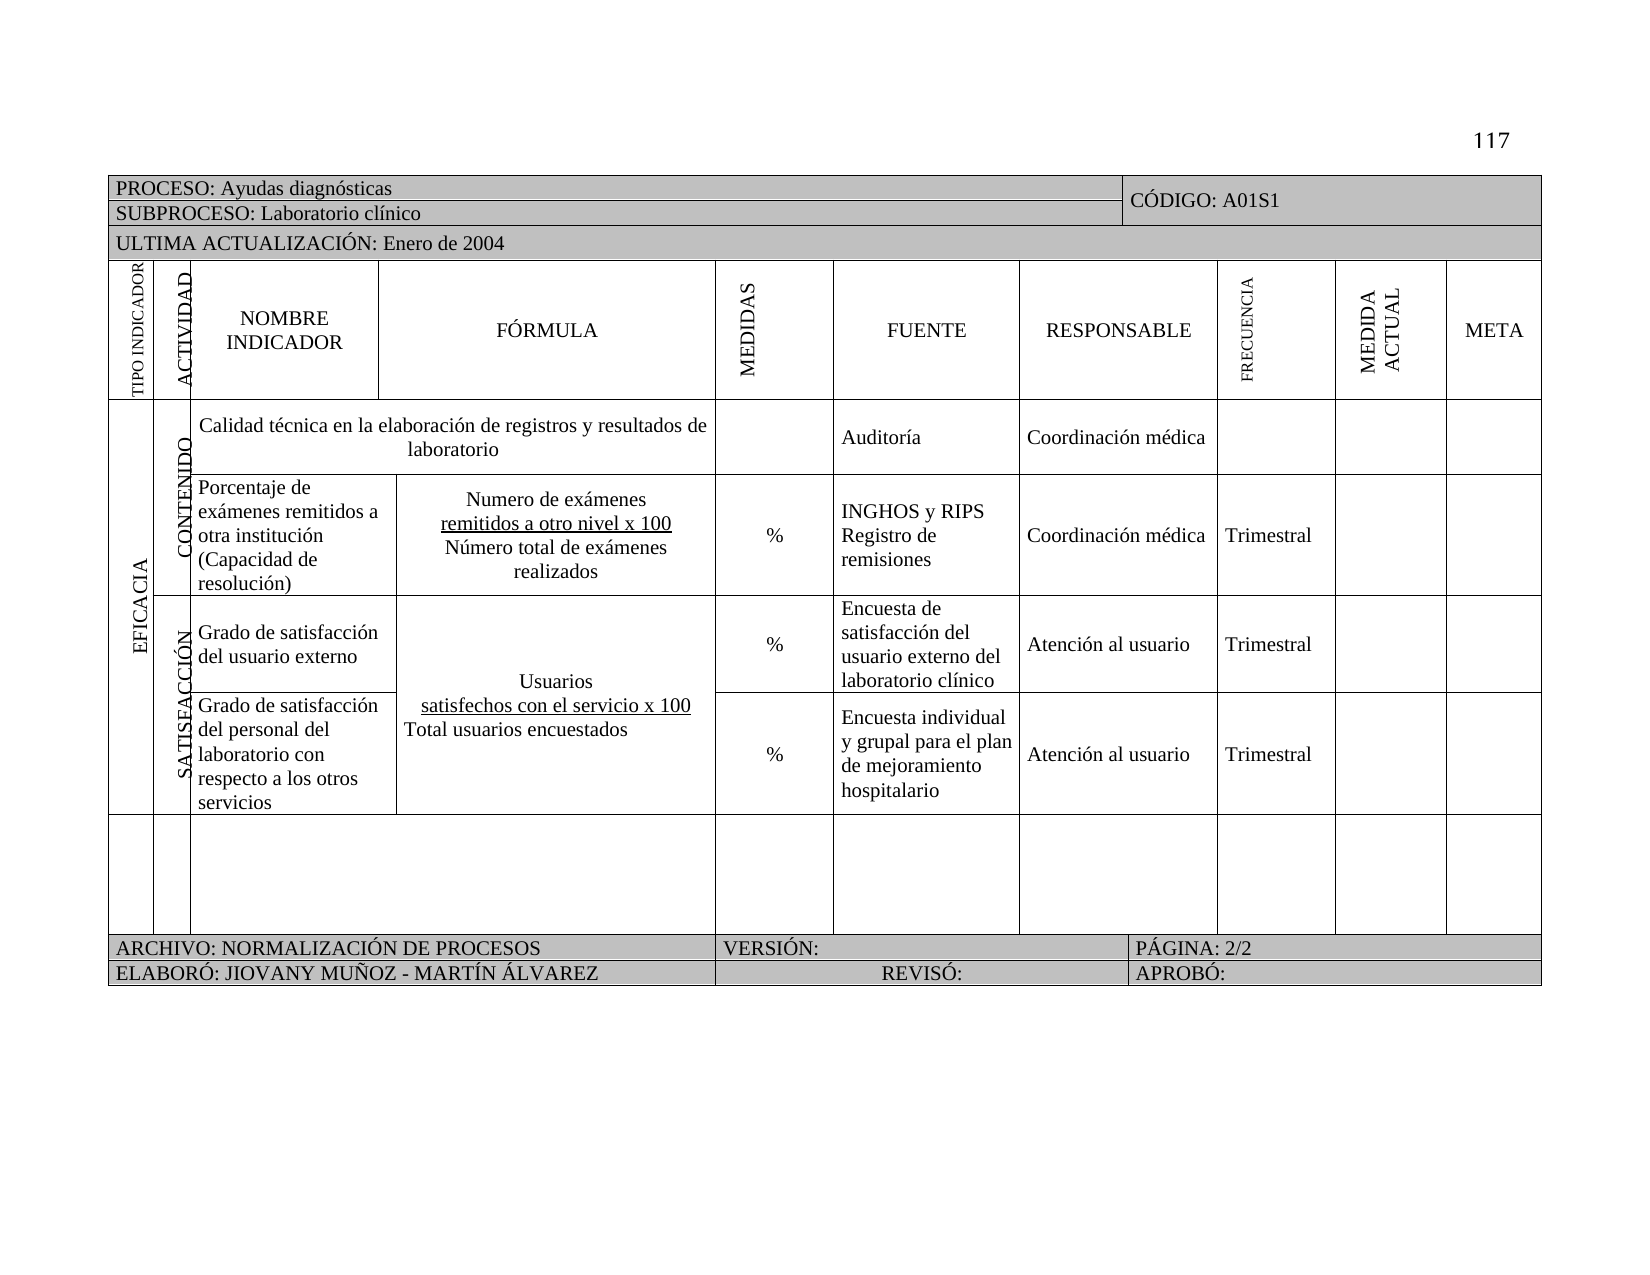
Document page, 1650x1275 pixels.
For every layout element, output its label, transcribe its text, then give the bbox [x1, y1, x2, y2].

table_cell REVISÓ: [716, 961, 1128, 984]
table_cell ELABORÓ: JIOVANY MUÑOZ - MARTÍN ÁLVAREZ [109, 961, 715, 984]
table_cell META [1447, 261, 1541, 399]
table_cell [191, 815, 715, 934]
table_cell SUBPROCESO: Laboratorio clínico [109, 201, 1122, 225]
table_cell VERSIÓN: [716, 935, 1128, 959]
table_cell Usuarios satisfechos con el servicio x 100 Total usuarios encuestados [397, 596, 715, 814]
table_cell Trimestral [1218, 596, 1335, 692]
text 117 [78, 126, 1510, 148]
table_cell [716, 400, 833, 474]
table_cell Calidad técnica en la elaboración de registros y resultados de laboratorio [191, 400, 715, 474]
table_cell ARCHIVO: NORMALIZACIÓN DE PROCESOS [109, 935, 715, 959]
table_cell [1218, 815, 1335, 934]
table_cell Auditoría [834, 400, 1019, 474]
table_cell Atención al usuario [1020, 596, 1217, 692]
table_cell MEDIDAS [716, 261, 833, 399]
table_cell MEDIDA ACTUAL [1336, 261, 1446, 399]
table_cell Numero de exámenes remitidos a otro nivel x 100 Número total de exámenes realizados [397, 475, 715, 595]
table_cell Coordinación médica [1020, 475, 1217, 595]
table_cell CONTENIDO [154, 400, 190, 595]
table_cell Porcentaje de exámenes remitidos a otra institución (Capacidad de resolución) [191, 475, 396, 595]
table_cell [1336, 693, 1446, 814]
table_cell SATISFACCIÓN [154, 596, 190, 814]
table_cell NOMBRE INDICADOR [191, 261, 378, 399]
table_cell Grado de satisfacción del personal del laboratorio con respecto a los otros servicios [191, 693, 396, 814]
table_cell Grado de satisfacción del usuario externo [191, 596, 396, 692]
table_cell [1447, 815, 1541, 934]
table_cell % [716, 596, 833, 692]
table_cell Encuesta de satisfacción del usuario externo del laboratorio clínico [834, 596, 1019, 692]
table_cell Trimestral [1218, 475, 1335, 595]
table_cell [1336, 475, 1446, 595]
table_header CÓDIGO: A01S1 [1123, 176, 1541, 225]
table_cell ACTIVIDAD [154, 261, 190, 399]
table_cell [1020, 815, 1217, 934]
table_cell ULTIMA ACTUALIZACIÓN: Enero de 2004 [109, 226, 1541, 259]
table_cell [1447, 596, 1541, 692]
table_cell [109, 815, 153, 934]
table_cell TIPO INDICADOR [109, 261, 153, 399]
table_cell [1336, 596, 1446, 692]
table_cell Coordinación médica [1020, 400, 1217, 474]
table_cell [1218, 400, 1335, 474]
table_cell Atención al usuario [1020, 693, 1217, 814]
table_cell [834, 815, 1019, 934]
table_cell [154, 815, 190, 934]
table_header PROCESO: Ayudas diagnósticas [109, 176, 1122, 199]
table_cell FRECUENCIA [1218, 261, 1335, 399]
table_cell PÁGINA: 2/2 [1129, 935, 1541, 959]
table_cell INGHOS y RIPS Registro de remisiones [834, 475, 1019, 595]
table_cell [716, 815, 833, 934]
table_cell RESPONSABLE [1020, 261, 1217, 399]
table_cell [1447, 475, 1541, 595]
table_cell Trimestral [1218, 693, 1335, 814]
table_cell % [716, 693, 833, 814]
table_cell [1336, 815, 1446, 934]
table_cell APROBÓ: [1129, 961, 1541, 984]
table_cell [1447, 693, 1541, 814]
table_cell FÓRMULA [379, 261, 715, 399]
table_cell EFICACIA [109, 400, 153, 814]
table_cell FUENTE [834, 261, 1019, 399]
table_cell Encuesta individual y grupal para el plan de mejoramiento hospitalario [834, 693, 1019, 814]
table_cell % [716, 475, 833, 595]
table_cell [1336, 400, 1446, 474]
table_cell [1447, 400, 1541, 474]
